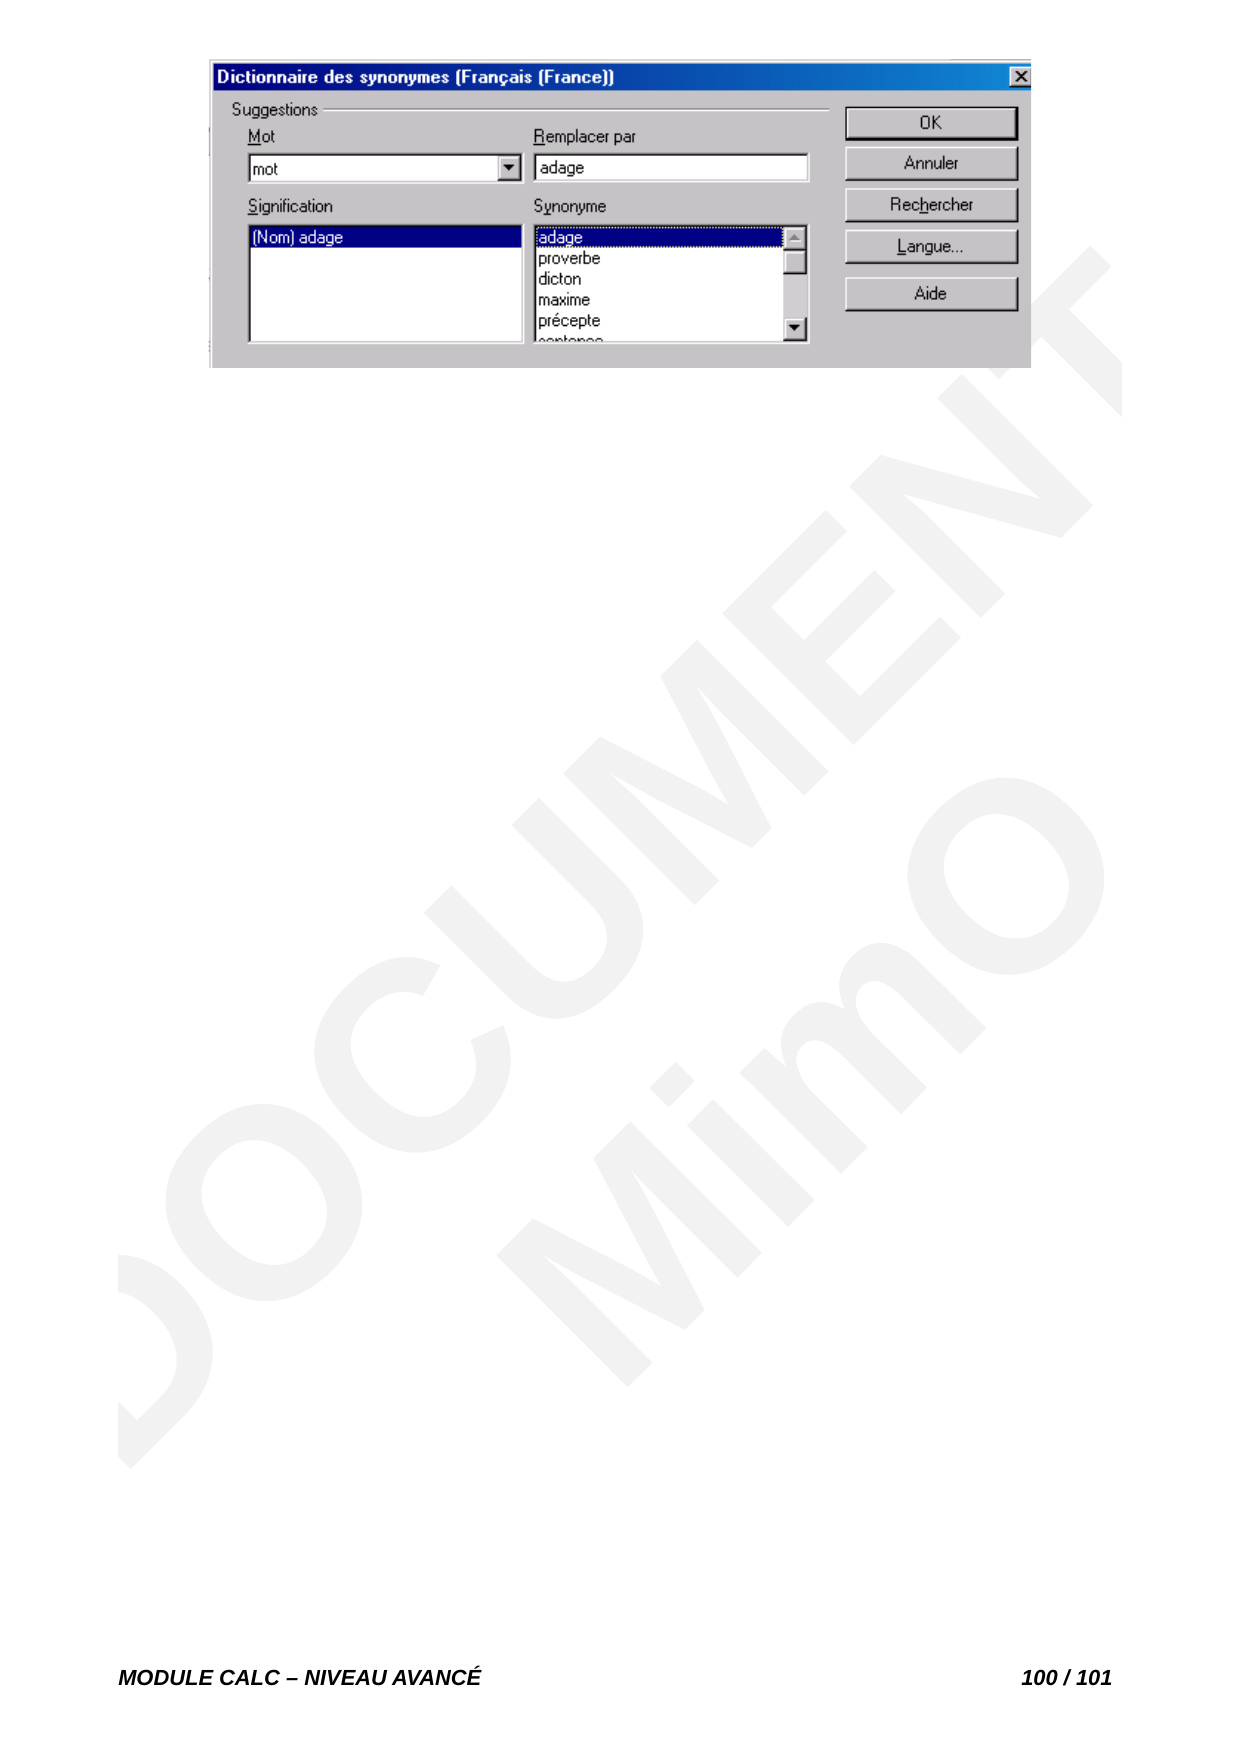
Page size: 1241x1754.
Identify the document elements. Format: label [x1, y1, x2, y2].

picture [208, 59, 1032, 368]
